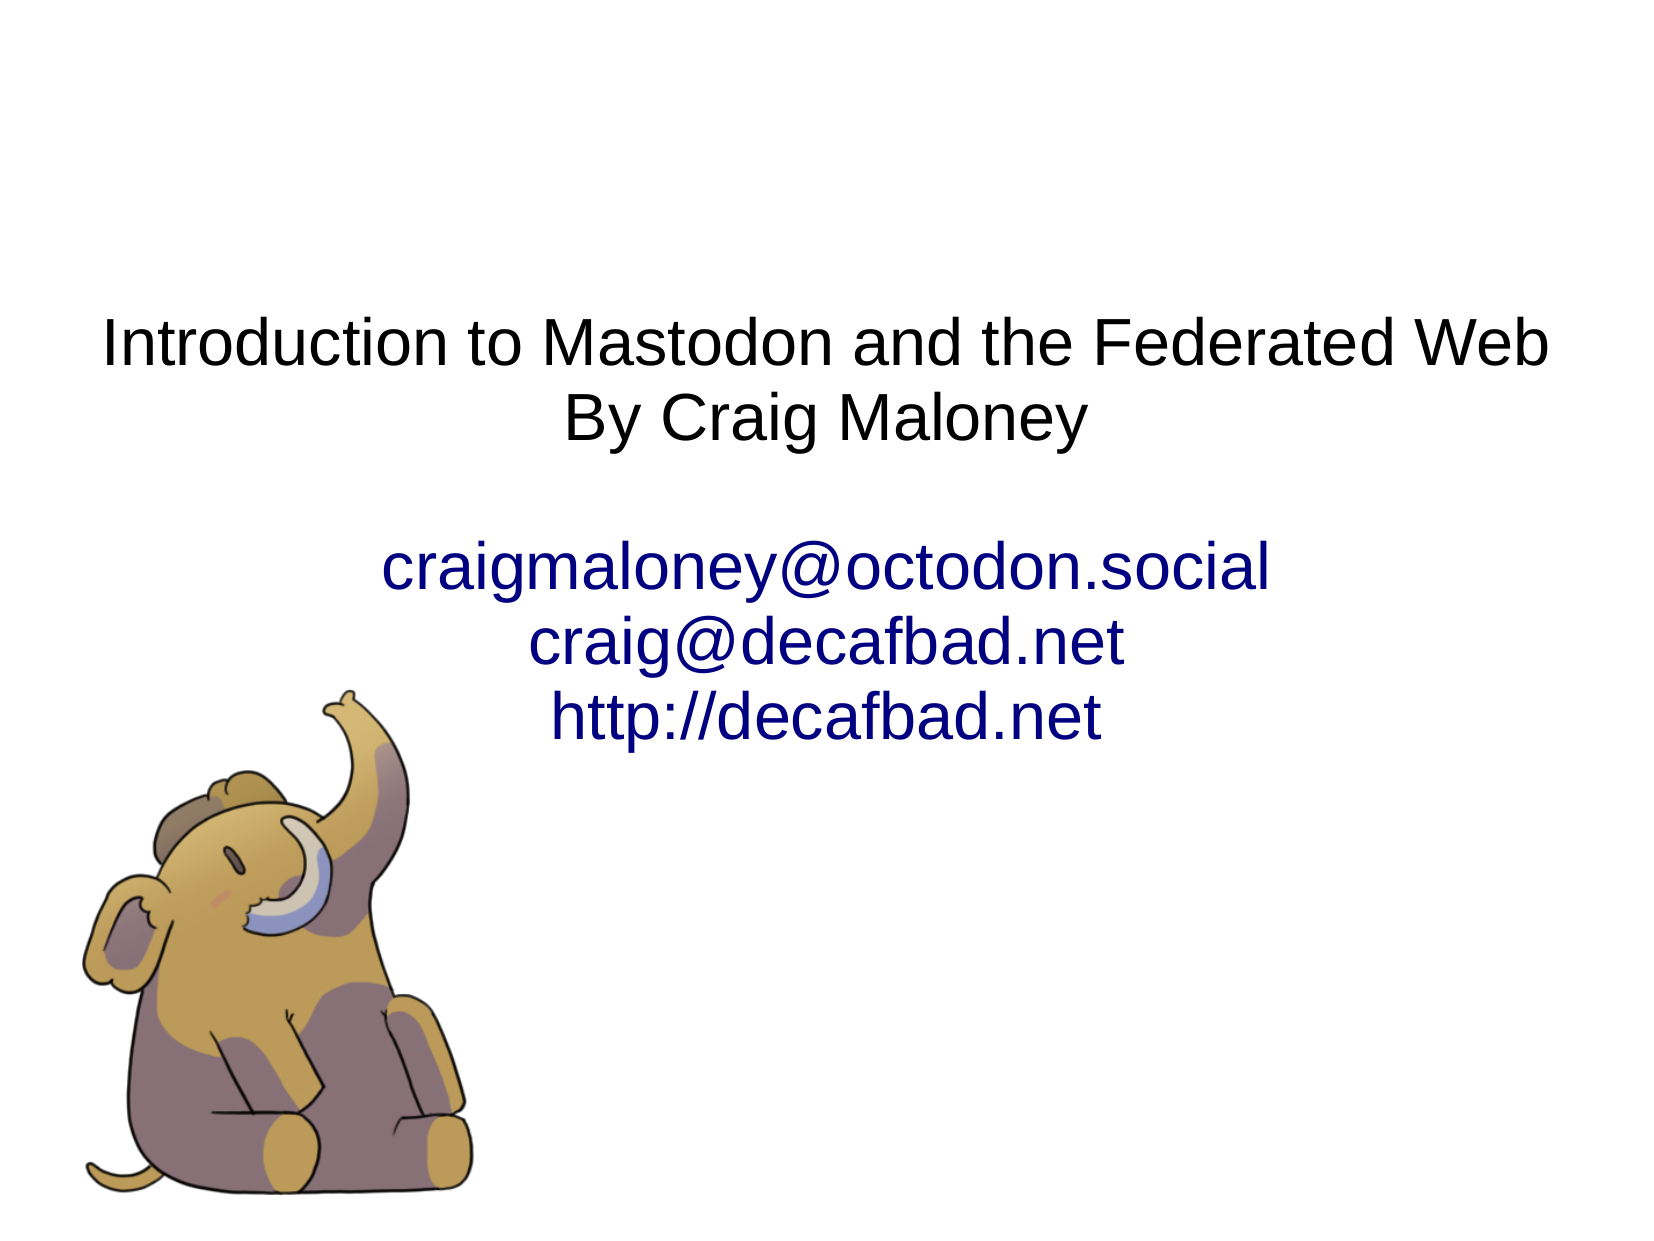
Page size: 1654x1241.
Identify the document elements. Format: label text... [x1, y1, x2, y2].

subtitle Introduction to Mastodon and the Federated Web By Craig Maloney craigmaloney@octodon.social craig@decafbad.net http://decafbad.net [82, 49, 1571, 1010]
picture [82, 689, 475, 1196]
